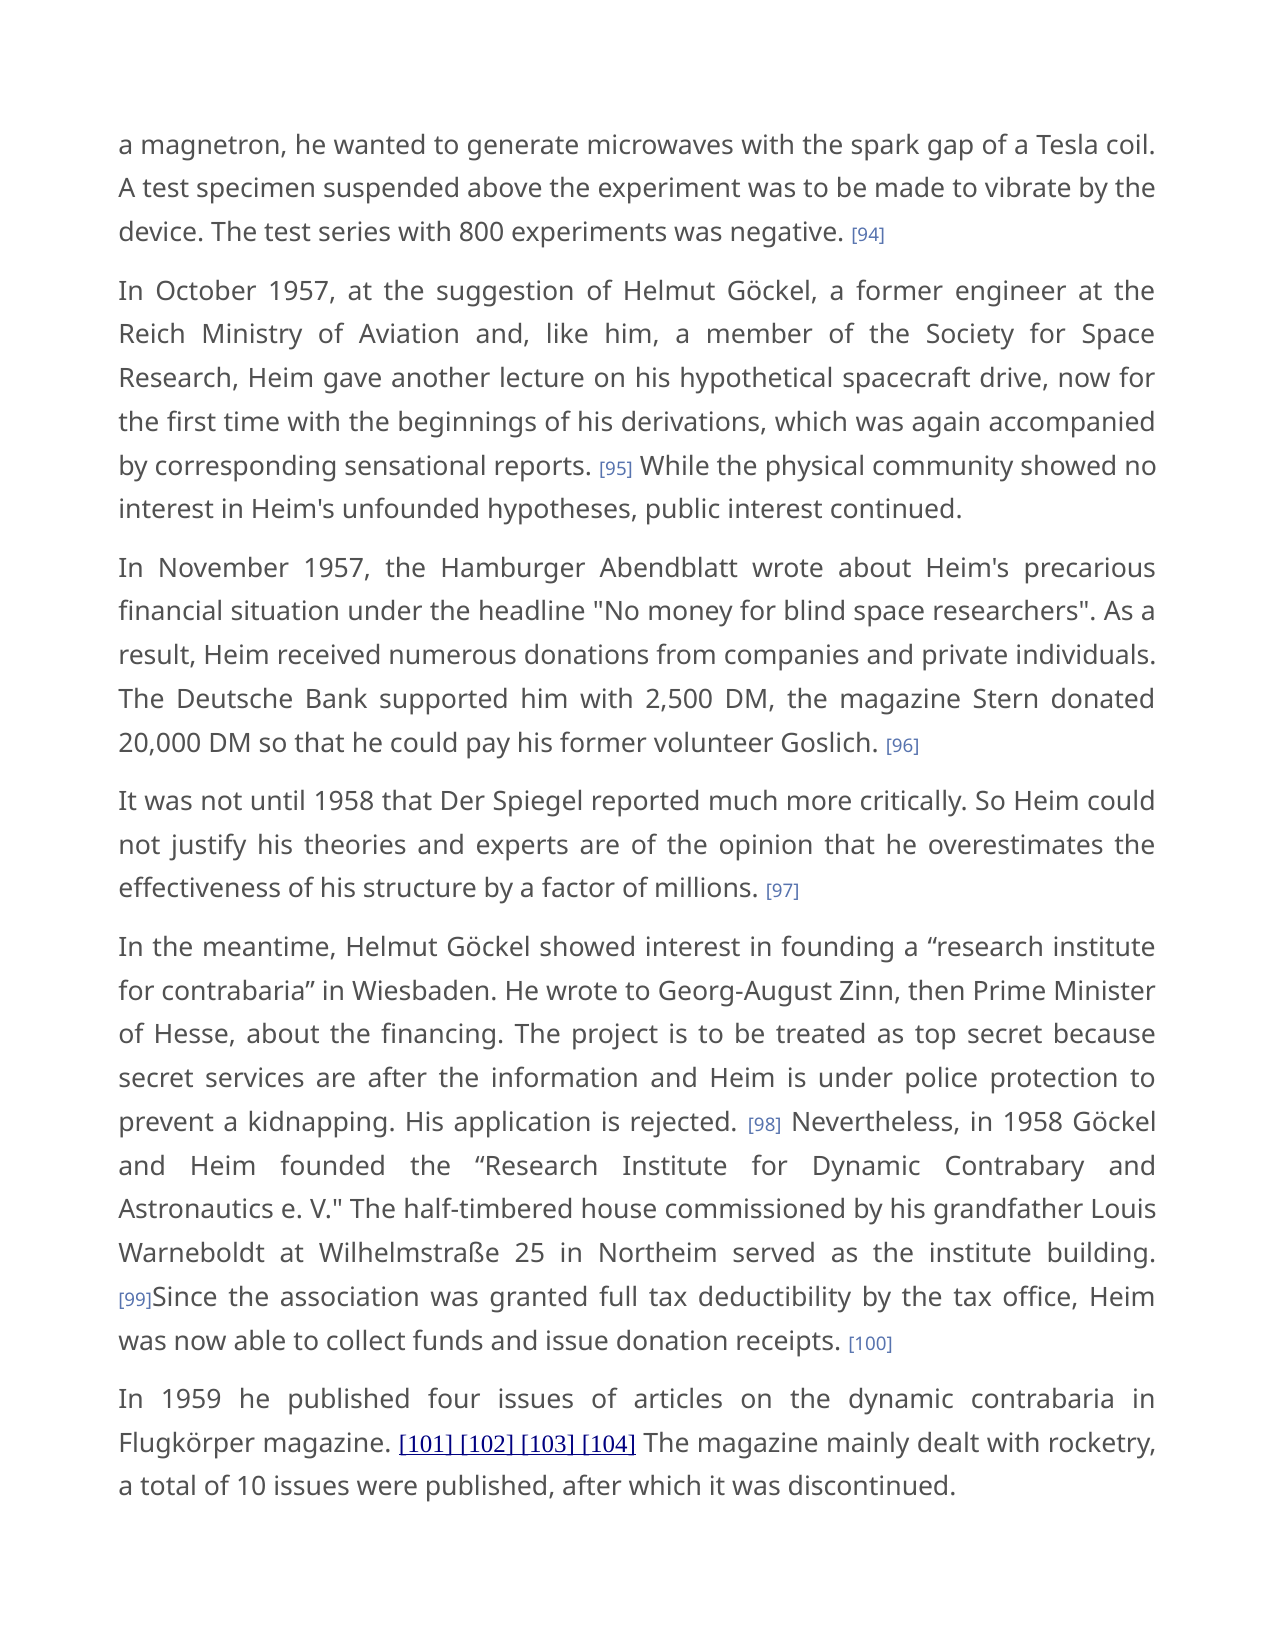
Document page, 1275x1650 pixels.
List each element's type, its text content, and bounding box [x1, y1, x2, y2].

text In November 1957, the Hamburger Abendblatt wrote about Heim's precarious financial situation under the headline "No money for blind space researchers". As a result, Heim received numerous donations from companies and private individuals. The Deutsche Bank supported him with 2,500 DM, the magazine Stern donated 20,000 DM so that he could pay his former volunteer Goslich. [96] [118, 541, 1157, 760]
text It was not until 1958 that Der Spiegel reported much more critically. So Heim could not justify his theories and experts are of the opinion that he overestimates the effectiveness of his structure by a factor of millions. [97] [118, 774, 1157, 906]
text In the meantime, Helmut Göckel showed interest in founding a “research institute for contrabaria” in Wiesbaden. He wrote to Georg-August Zinn, then Prime Minister of Hesse, about the financing. The project is to be treated as top secret because secret services are after the information and Heim is under police protection to prevent a kidnapping. His application is rejected. [98] Nevertheless, in 1958 Göckel and Heim founded the “Research Institute for Dynamic Contrabary and Astronautics e. V." The half-timbered house commissioned by his grandfather Louis Warneboldt at Wilhelmstraße 25 in Northeim served as the institute building. [99]Since the association was granted full tax deductibility by the tax office, Heim was now able to collect funds and issue donation receipts. [100] [118, 920, 1157, 1358]
text a magnetron, he wanted to generate microwaves with the spark gap of a Tesla coil. A test specimen suspended above the experiment was to be made to vibrate by the device. The test series with 800 experiments was negative. [94] [118, 118, 1157, 249]
text In 1959 he published four issues of articles on the dynamic contrabaria in Flugkörper magazine. [101] [102] [103] [104] The magazine mainly dealt with rocketry, a total of 10 issues were published, after which it was discontinued. [118, 1372, 1157, 1503]
text In October 1957, at the suggestion of Helmut Göckel, a former engineer at the Reich Ministry of Aviation and, like him, a member of the Society for Space Research, Heim gave another lecture on his hypothetical spacecraft drive, now for the first time with the beginnings of his derivations, which was again accompanied by corresponding sensational reports. [95] While the physical community showed no interest in Heim's unfounded hypotheses, public interest continued. [118, 264, 1157, 526]
